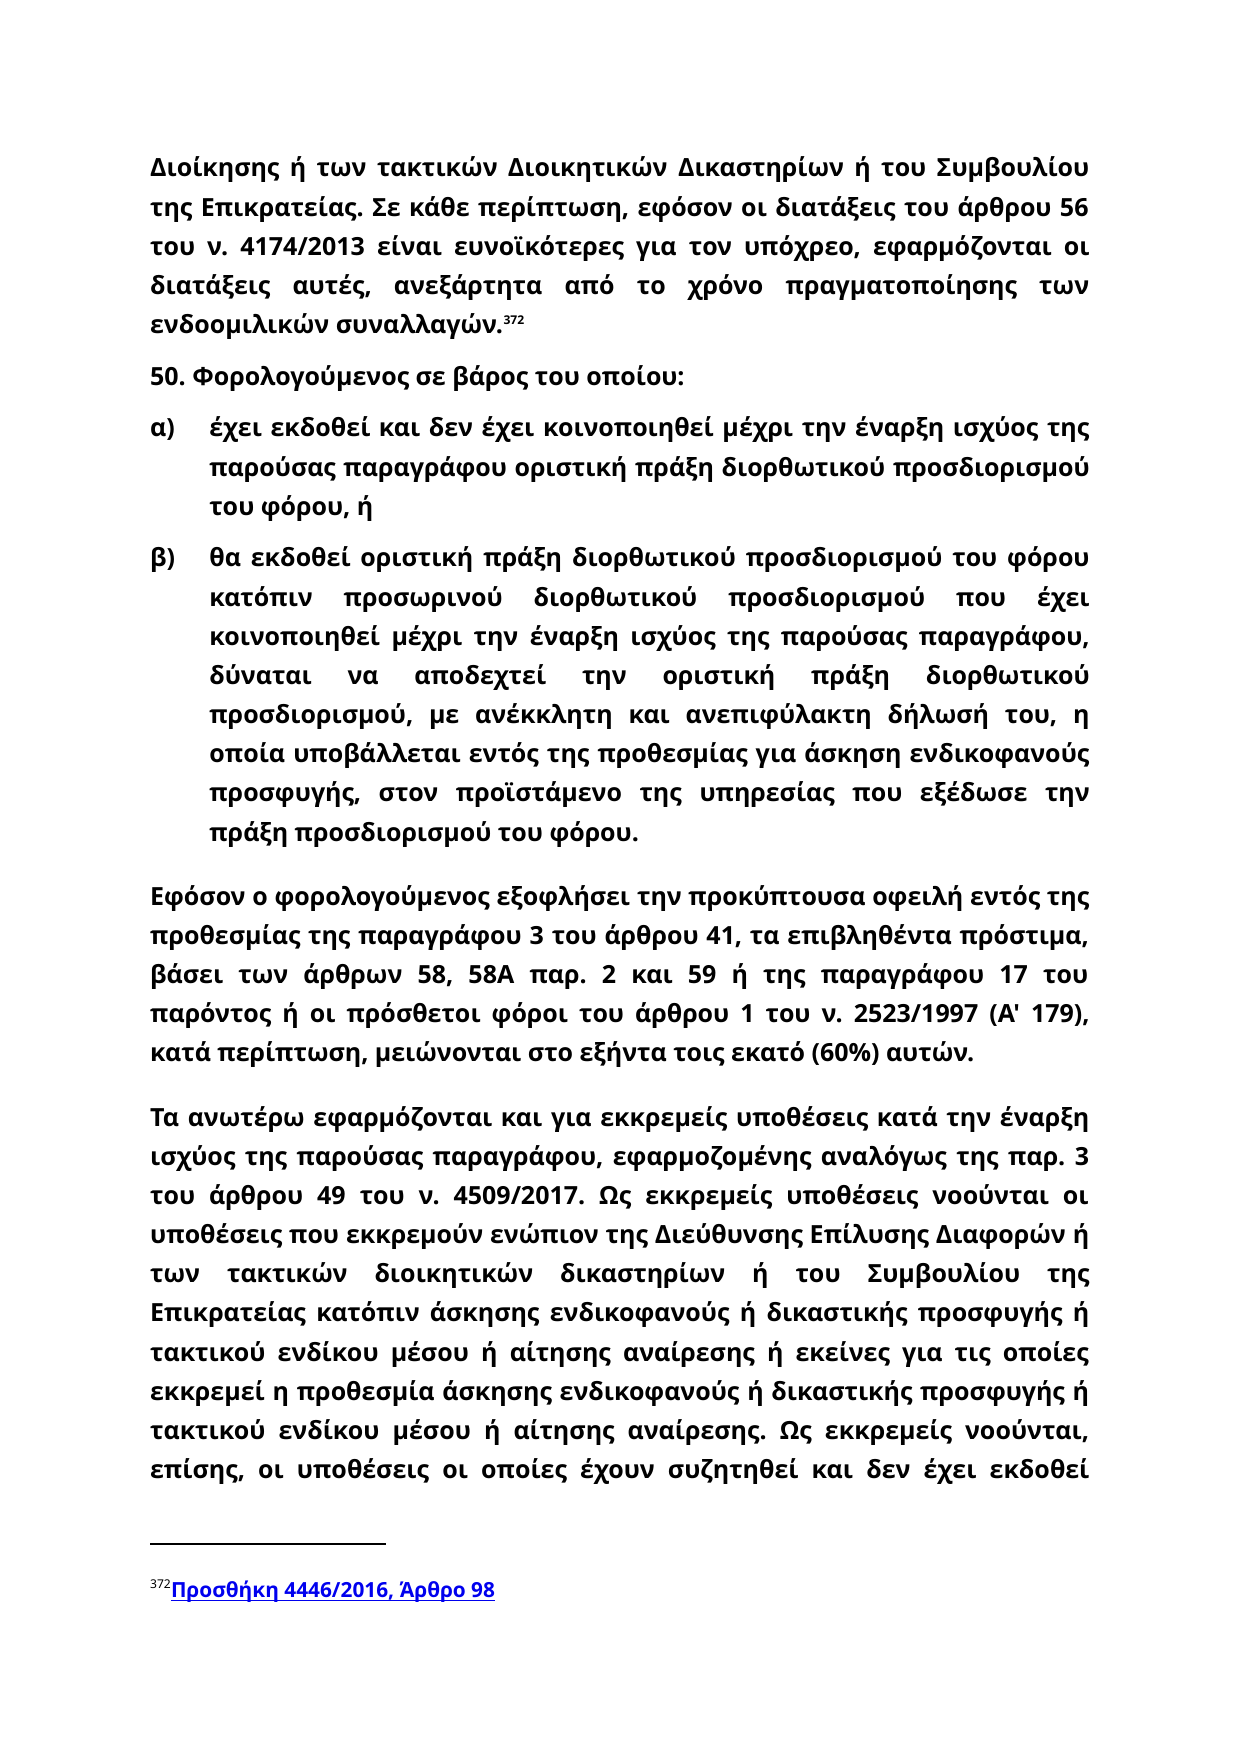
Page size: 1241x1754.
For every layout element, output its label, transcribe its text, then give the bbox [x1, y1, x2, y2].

text Διοίκησης ή των τακτικών Διοικητικών Δικαστηρίων ή του Συμβουλίου της Επικρατείας. Σε κάθε περίπτωση, εφόσον οι διατάξεις του άρθρου 56 του ν. 4174/2013 είναι ευνοϊκότερες για τον υπόχρεο, εφαρμόζονται οι διατάξεις αυτές, ανεξάρτητα από το χρόνο πραγματοποίησης των ενδοομιλικών συναλλαγών. [150, 150, 1090, 341]
text 50. Φορολογούμενος σε βάρος του οποίου: [150, 358, 1090, 392]
text Προσθήκη 4446/2016, Άρθρο 98 [150, 1576, 1090, 1604]
text Τα ανωτέρω εφαρμόζονται και για εκκρεμείς υποθέσεις κατά την έναρξη ισχύος της παρούσας παραγράφου, εφαρμοζομένης αναλόγως της παρ. 3 του άρθρου 49 του ν. 4509/2017. Ως εκκρεμείς υποθέσεις νοούνται οι υποθέσεις που εκκρεμούν ενώπιον της Διεύθυνσης Επίλυσης Διαφορών ή των τακτικών διοικητικών δικαστηρίων ή του Συμβουλίου της Επικρατείας κατόπιν άσκησης ενδικοφανούς ή δικαστικής προσφυγής ή τακτικού ενδίκου μέσου ή αίτησης αναίρεσης ή εκείνες για τις οποίες εκκρεμεί η προθεσμία άσκησης ενδικοφανούς ή δικαστικής προσφυγής ή τακτικού ενδίκου μέσου ή αίτησης αναίρεσης. Ως εκκρεμείς νοούνται, επίσης, οι υποθέσεις οι οποίες έχουν συζητηθεί και δεν έχει εκδοθεί [150, 1099, 1090, 1486]
text Εφόσον ο φορολογούμενος εξοφλήσει την προκύπτουσα οφειλή εντός της προθεσμίας της παραγράφου 3 του άρθρου 41, τα επιβληθέντα πρόστιμα, βάσει των άρθρων 58, 58Α παρ. 2 και 59 ή της παραγράφου 17 του παρόντος ή οι πρόσθετοι φόροι του άρθρου 1 του ν. 2523/1997 (Α' 179), κατά περίπτωση, μειώνονται στο εξήντα τοις εκατό (60%) αυτών. [150, 878, 1090, 1069]
list β) θα εκδοθεί οριστική πράξη διορθωτικού προσδιορισμού του φόρου κατόπιν προσωρινού διορθωτικού προσδιορισμού που έχει κοινοποιηθεί μέχρι την έναρξη ισχύος της παρούσας παραγράφου, δύναται να αποδεχτεί την οριστική πράξη διορθωτικού προσδιορισμού, με ανέκκλητη και ανεπιφύλακτη δήλωσή του, η οποία υποβάλλεται εντός της προθεσμίας για άσκηση ενδικοφανούς προσφυγής, στον προϊστάμενο της υπηρεσίας που εξέδωσε την πράξη προσδιορισμού του φόρου. [150, 540, 1090, 848]
list α) έχει εκδοθεί και δεν έχει κοινοποιηθεί μέχρι την έναρξη ισχύος της παρούσας παραγράφου οριστική πράξη διορθωτικού προσδιορισμού του φόρου, ή [150, 410, 1090, 522]
